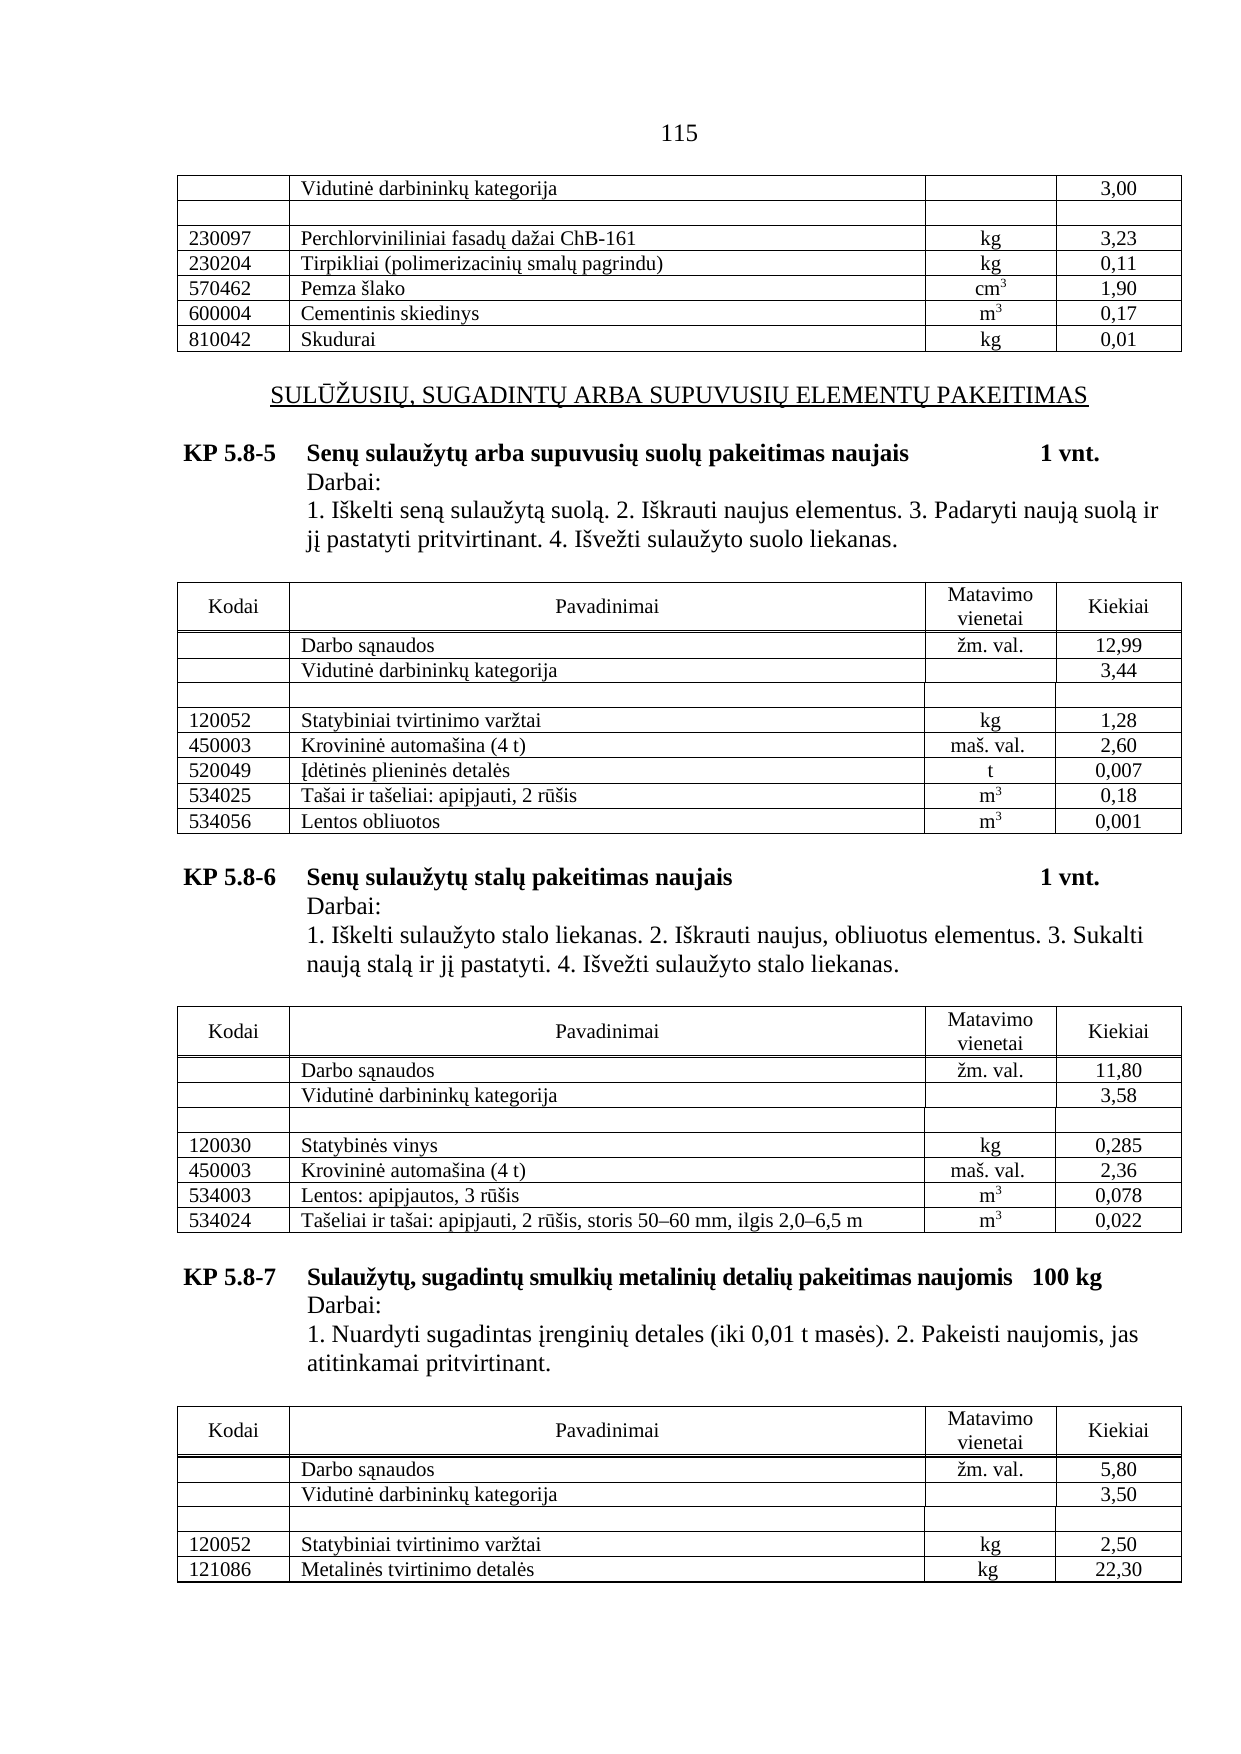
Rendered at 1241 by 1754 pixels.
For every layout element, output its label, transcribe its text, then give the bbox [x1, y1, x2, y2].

table_cell 0,078 [1056, 1183, 1181, 1207]
table_cell 534025 [178, 784, 289, 807]
table_cell 3,44 [1057, 659, 1181, 682]
table_header KP 5.8-5 [177, 438, 301, 467]
table_cell [926, 659, 1056, 682]
table_header Kiekiai [1057, 1407, 1181, 1454]
table_cell [290, 1507, 924, 1531]
table_header KP 5.8-7 [177, 1262, 301, 1291]
table_cell Krovininė automašina (4 t) [290, 1158, 924, 1182]
table_header Senų sulaužytų arba supuvusių suolų pakeitimas naujais [301, 438, 996, 467]
table_cell Darbai: 1. Nuardyti sugadintas įrenginių detales (iki 0,01 t masės). 2. Pakeisti naujomis, jas atitinkamai pritvirtinant. [301, 1291, 1181, 1377]
table_cell [1056, 683, 1181, 707]
table_cell Tašai ir tašeliai: apipjauti, 2 rūšis [290, 784, 924, 807]
table_cell [177, 1291, 301, 1377]
table_cell Vidutinė darbininkų kategorija [290, 1083, 925, 1107]
table_cell 534024 [178, 1208, 289, 1232]
table_cell Perchlorviniliniai fasadų dažai ChB-161 [290, 226, 925, 250]
table_cell 2,50 [1056, 1532, 1181, 1556]
table_cell žm. val. [926, 1458, 1056, 1481]
table_cell m3 [925, 1208, 1055, 1232]
table_cell [290, 683, 924, 707]
table_cell [290, 201, 925, 225]
table_cell 230204 [178, 251, 289, 275]
table_cell 810042 [178, 326, 289, 351]
table_cell [177, 891, 301, 977]
table_cell Lentos obliuotos [290, 809, 924, 833]
table_cell Metalinės tvirtinimo detalės [290, 1557, 924, 1581]
table_cell Statybiniai tvirtinimo varžtai [290, 708, 924, 732]
table_cell Tirpikliai (polimerizacinių smalų pagrindu) [290, 251, 925, 275]
table_cell 1,90 [1057, 276, 1181, 300]
table_cell m3 [925, 809, 1055, 833]
table_cell [177, 467, 301, 553]
table_cell [178, 659, 289, 682]
table_cell 12,99 [1057, 633, 1181, 657]
table_cell maš. val. [925, 733, 1055, 757]
text SULŪŽUSIŲ, SUGADINTŲ ARBA SUPUVUSIŲ ELEMENTŲ PAKEITIMAS [177, 380, 1181, 409]
table_cell [1056, 1507, 1181, 1531]
table_cell Statybinės vinys [290, 1133, 924, 1157]
table_cell Lentos: apipjautos, 3 rūšis [290, 1183, 924, 1207]
table_cell 534056 [178, 809, 289, 833]
table_cell 0,022 [1056, 1208, 1181, 1232]
table_header Matavimo vienetai [926, 1007, 1056, 1055]
table_cell 120052 [178, 1532, 289, 1556]
table_cell [178, 176, 289, 200]
table_cell 22,30 [1056, 1557, 1181, 1581]
table_cell 450003 [178, 733, 289, 757]
table_cell Darbo sąnaudos [290, 633, 925, 657]
table_cell [178, 683, 289, 707]
table_header Kodai [178, 1407, 289, 1454]
table_cell [178, 1108, 289, 1132]
table_cell žm. val. [926, 633, 1056, 657]
table_cell [925, 1108, 1055, 1132]
table_cell 450003 [178, 1158, 289, 1182]
table_cell 120052 [178, 708, 289, 732]
table_header KP 5.8-6 [177, 863, 301, 891]
table_cell maš. val. [925, 1158, 1055, 1182]
table_cell kg [926, 251, 1056, 275]
table_cell 11,80 [1057, 1058, 1181, 1082]
table_cell [925, 683, 1055, 707]
table_cell [178, 1083, 289, 1107]
table_cell [178, 1458, 289, 1481]
table_cell kg [926, 326, 1056, 351]
table_cell Krovininė automašina (4 t) [290, 733, 924, 757]
table_cell Vidutinė darbininkų kategorija [290, 1483, 925, 1506]
table_cell [926, 176, 1056, 200]
table_cell [178, 633, 289, 657]
table_cell [290, 1108, 924, 1132]
table_cell 0,007 [1056, 758, 1181, 782]
table_header Matavimo vienetai [926, 583, 1056, 630]
table_cell Vidutinė darbininkų kategorija [290, 176, 925, 200]
table_cell [1057, 201, 1181, 225]
table_cell 570462 [178, 276, 289, 300]
table_cell kg [925, 708, 1055, 732]
table_cell Darbo sąnaudos [290, 1458, 925, 1481]
table_cell 230097 [178, 226, 289, 250]
table_cell m3 [925, 1183, 1055, 1207]
table_cell 1,28 [1056, 708, 1181, 732]
table_cell Statybiniai tvirtinimo varžtai [290, 1532, 924, 1556]
table_cell 120030 [178, 1133, 289, 1157]
table_cell Tašeliai ir tašai: apipjauti, 2 rūšis, storis 50–60 mm, ilgis 2,0–6,5 m [290, 1208, 924, 1232]
table_cell [925, 1507, 1055, 1531]
table_header 1 vnt. [996, 438, 1181, 467]
table_header Pavadinimai [290, 1407, 925, 1454]
table_header Pavadinimai [290, 583, 925, 630]
table_cell Darbo sąnaudos [290, 1058, 925, 1082]
table_header Matavimo vienetai [926, 1407, 1056, 1454]
table_cell 2,60 [1056, 733, 1181, 757]
table_cell Darbai: 1. Iškelti sulaužyto stalo liekanas. 2. Iškrauti naujus, obliuotus elementus. 3. Sukalti naują stalą ir jį pastatyti. 4. Išvežti sulaužyto stalo liekanas. [301, 891, 1181, 977]
table_cell Įdėtinės plieninės detalės [290, 758, 924, 782]
table_cell 3,23 [1057, 226, 1181, 250]
table_cell 3,58 [1057, 1083, 1181, 1107]
table_header 100 kg [1026, 1262, 1181, 1291]
table_header 1 vnt. [996, 863, 1181, 891]
table_cell kg [925, 1133, 1055, 1157]
table_cell 5,80 [1057, 1458, 1181, 1481]
table_cell [178, 1058, 289, 1082]
table_header Kiekiai [1057, 1007, 1181, 1055]
table_cell Cementinis skiedinys [290, 301, 925, 325]
table_cell Darbai: 1. Iškelti seną sulaužytą suolą. 2. Iškrauti naujus elementus. 3. Padaryti naują suolą ir jį pastatyti pritvirtinant. 4. Išvežti sulaužyto suolo liekanas. [301, 467, 1181, 553]
table_cell 534003 [178, 1183, 289, 1207]
table_cell 121086 [178, 1557, 289, 1581]
table_cell [926, 201, 1056, 225]
table_cell Skudurai [290, 326, 925, 351]
table_cell t [925, 758, 1055, 782]
table_cell kg [925, 1532, 1055, 1556]
table_cell 0,01 [1057, 326, 1181, 351]
table_cell cm3 [926, 276, 1056, 300]
table_cell 2,36 [1056, 1158, 1181, 1182]
table_cell 0,17 [1057, 301, 1181, 325]
table_cell kg [925, 1557, 1055, 1581]
table_cell žm. val. [926, 1058, 1056, 1082]
table_header Kodai [178, 583, 289, 630]
table_cell 3,00 [1057, 176, 1181, 200]
table_cell [1056, 1108, 1181, 1132]
table_cell 0,285 [1056, 1133, 1181, 1157]
table_cell Pemza šlako [290, 276, 925, 300]
table_cell m3 [926, 301, 1056, 325]
table_header Kiekiai [1057, 583, 1181, 630]
table_header Sulaužytų, sugadintų smulkių metalinių detalių pakeitimas naujomis [301, 1262, 1026, 1291]
table_cell 0,11 [1057, 251, 1181, 275]
table_cell 600004 [178, 301, 289, 325]
table_cell [926, 1083, 1056, 1107]
table_header Pavadinimai [290, 1007, 925, 1055]
table_cell 0,18 [1056, 784, 1181, 807]
table_header Senų sulaužytų stalų pakeitimas naujais [301, 863, 996, 891]
table_cell 0,001 [1056, 809, 1181, 833]
table_cell 520049 [178, 758, 289, 782]
table_cell m3 [925, 784, 1055, 807]
table_cell 3,50 [1057, 1483, 1181, 1506]
table_cell [926, 1483, 1056, 1506]
table_header Kodai [178, 1007, 289, 1055]
table_cell Vidutinė darbininkų kategorija [290, 659, 925, 682]
table_cell [178, 1483, 289, 1506]
table_cell [178, 201, 289, 225]
table_cell kg [926, 226, 1056, 250]
table_cell [178, 1507, 289, 1531]
